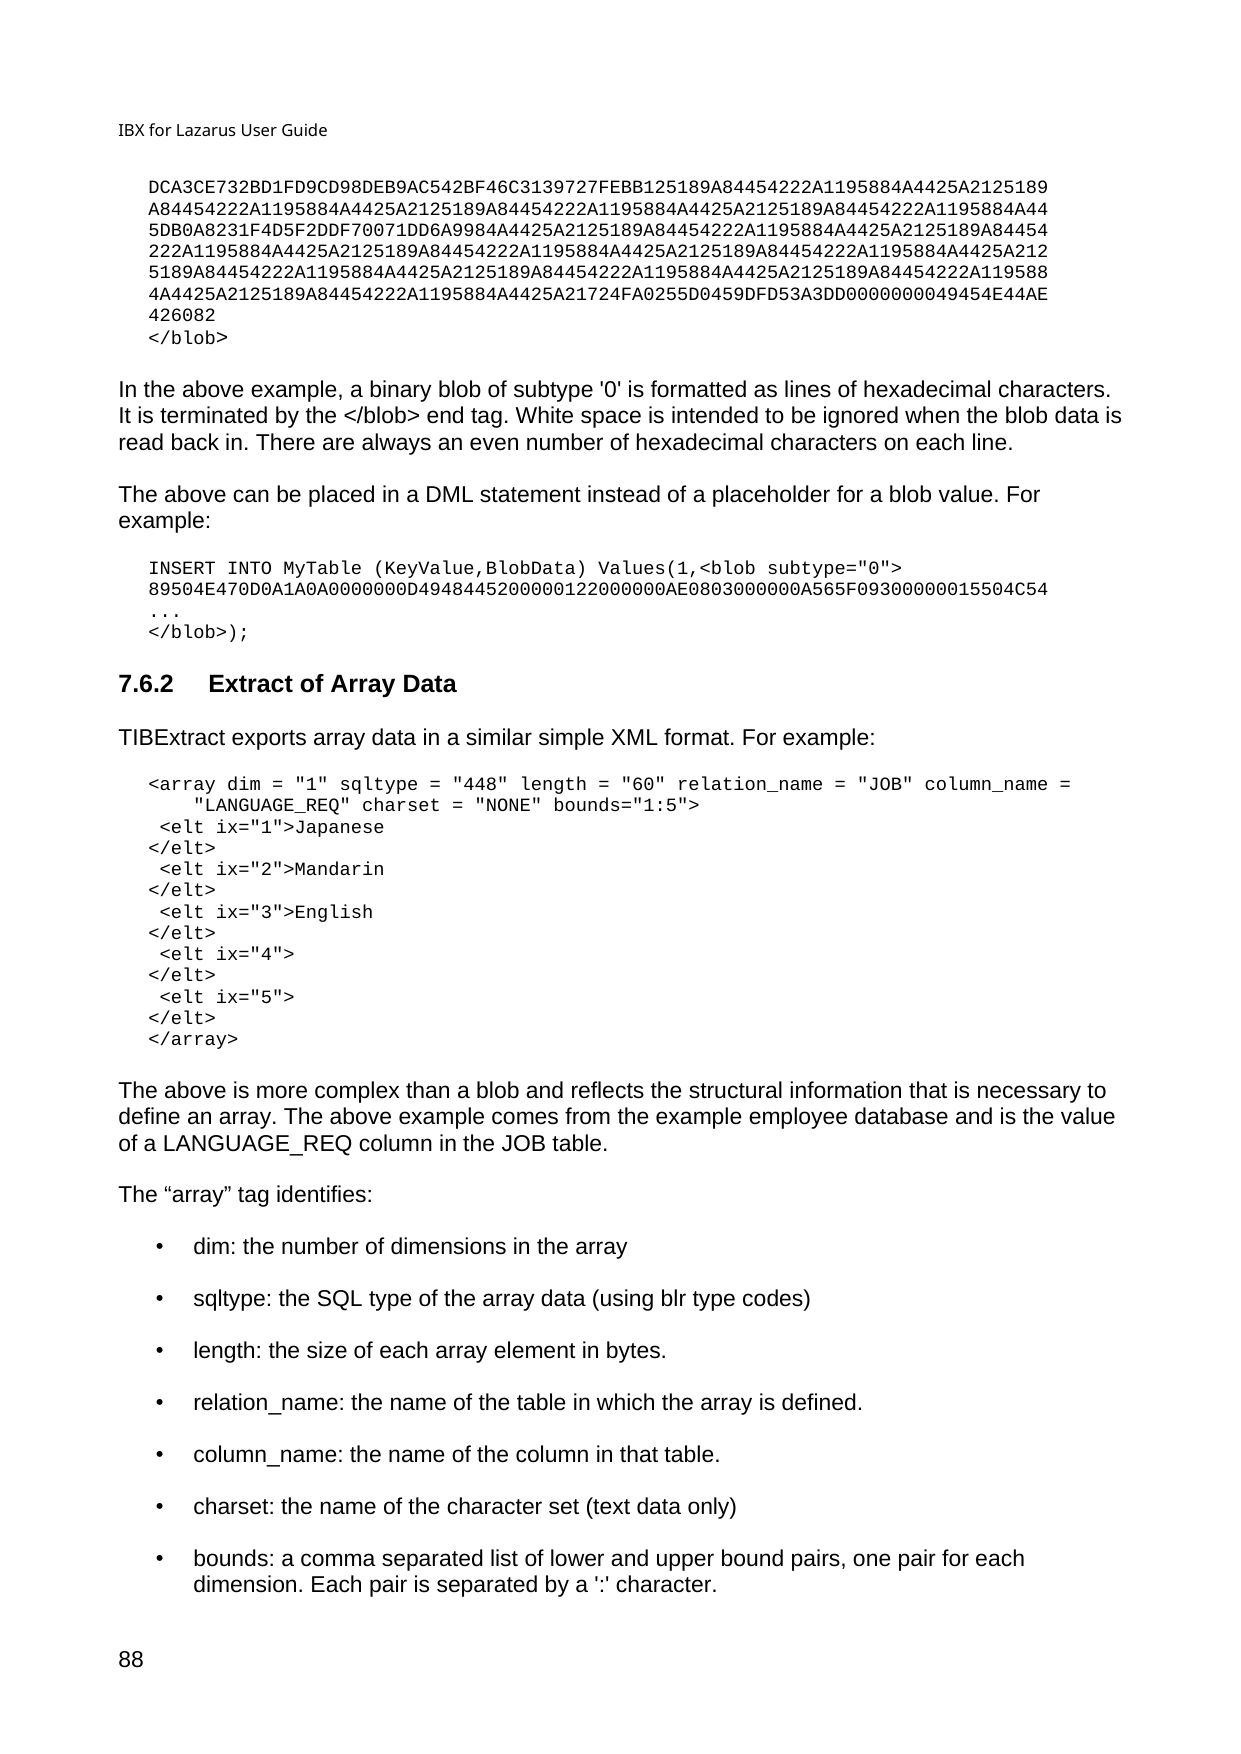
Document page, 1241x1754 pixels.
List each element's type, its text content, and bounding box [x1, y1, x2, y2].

text INSERT INTO MyTable (KeyValue,BlobData) Values(1,<blob subtype="0"> [148, 559, 1122, 580]
text DCA3CE732BD1FD9CD98DEB9AC542BF46C3139727FEBB125189A84454222A1195884A4425A2125189 [148, 178, 1122, 199]
list dim: the number of dimensions in the array [156, 1233, 1122, 1259]
text 4A4425A2125189A84454222A1195884A4425A21724FA0255D0459DFD53A3DD0000000049454E44AE [148, 284, 1122, 306]
list sqltype: the SQL type of the array data (using blr type codes) [156, 1285, 1122, 1311]
text <elt ix="4"> [148, 945, 1122, 966]
text The above can be placed in a DML statement instead of a placeholder for a blob value. For example: [118, 481, 1122, 533]
text </elt> [148, 966, 1122, 987]
text </elt> [148, 924, 1122, 945]
text In the above example, a binary blob of subtype '0' is formatted as lines of hexadecimal characters. It is terminated by the </blob> end tag. White space is intended to be ignored when the blob data is read back in. There are always an even number of hexadecimal characters on each line. [118, 376, 1122, 455]
list relation_name: the name of the table in which the array is defined. [156, 1389, 1122, 1415]
text The above is more complex than a blob and reflects the structural information that is necessary to define an array. The above example comes from the example employee database and is the value of a LANGUAGE_REQ column in the JOB table. [118, 1077, 1122, 1156]
text A84454222A1195884A4425A2125189A84454222A1195884A4425A2125189A84454222A1195884A44 [148, 199, 1122, 221]
text <elt ix="2">Mandarin [148, 860, 1122, 881]
text </blob>); [148, 623, 1122, 644]
list charset: the name of the character set (text data only) [156, 1493, 1122, 1519]
text </elt> [148, 881, 1122, 902]
text <elt ix="5"> [148, 987, 1122, 1009]
list length: the size of each array element in bytes. [156, 1337, 1122, 1363]
text <array dim = "1" sqltype = "448" length = "60" relation_name = "JOB" column_name = "LANGUAGE_REQ" charset = "NONE" bounds="1:5"> [148, 775, 1122, 817]
text <elt ix="3">English [148, 902, 1122, 924]
text 5189A84454222A1195884A4425A2125189A84454222A1195884A4425A2125189A84454222A119588 [148, 263, 1122, 284]
text </elt> [148, 1009, 1122, 1030]
text </elt> [148, 839, 1122, 860]
text </array> [148, 1030, 1122, 1051]
text 426082 [148, 306, 1122, 327]
text The “array” tag identifies: [118, 1181, 1122, 1208]
text 222A1195884A4425A2125189A84454222A1195884A4425A2125189A84454222A1195884A4425A212 [148, 242, 1122, 263]
list bounds: a comma separated list of lower and upper bound pairs, one pair for each dimension. Each pair is separated by a ':' character. [156, 1544, 1122, 1597]
list column_name: the name of the column in that table. [156, 1441, 1122, 1467]
text TIBExtract exports array data in a similar simple XML format. For example: [118, 724, 1122, 750]
text <elt ix="1">Japanese [148, 817, 1122, 839]
text </blob> [148, 327, 1122, 351]
text 89504E470D0A1A0A0000000D4948445200000122000000AE0803000000A565F09300000015504C54 [148, 580, 1122, 601]
text 5DB0A8231F4D5F2DDF70071DD6A9984A4425A2125189A84454222A1195884A4425A2125189A84454 [148, 221, 1122, 242]
subtitle Extract of Array Data [118, 669, 1122, 698]
text ... [148, 601, 1122, 623]
